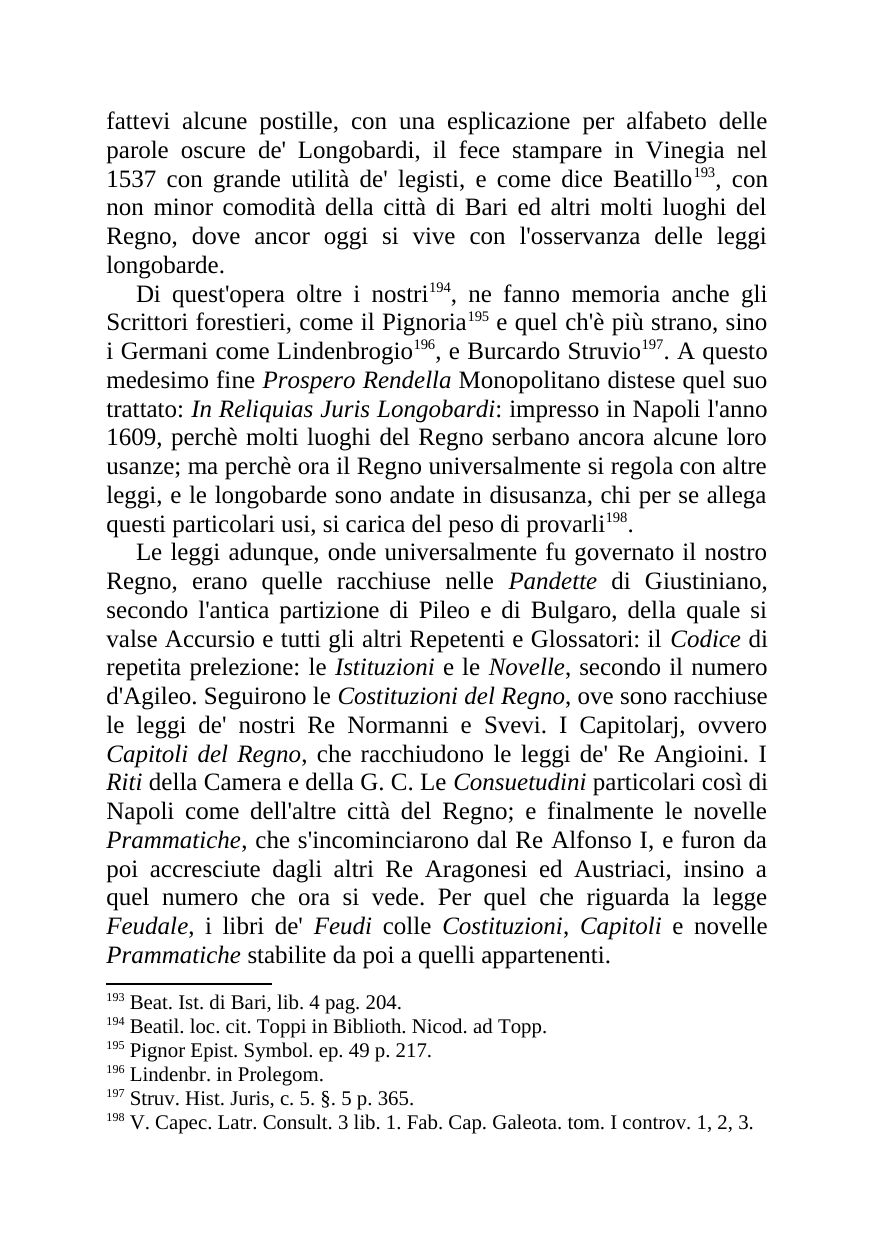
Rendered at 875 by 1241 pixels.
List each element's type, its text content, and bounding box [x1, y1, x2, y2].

text V. Capec. Latr. Consult. 3 lib. 1. Fab. Cap. Galeota. tom. I controv. 1, 2, 3. [106, 1110, 768, 1134]
text Di quest'opera oltre i nostri, ne fanno memoria anche gli Scrittori forestieri, come il Pignoria e quel ch'è più strano, sino i Germani come Lindenbrogio, e Burcardo Struvio. A questo medesimo fine Prospero Rendella Monopolitano distese quel suo trattato: In Reliquias Juris Longobardi: impresso in Napoli l'anno 1609, perchè molti luoghi del Regno serbano ancora alcune loro usanze; ma perchè ora il Regno universalmente si regola con altre leggi, e le longobarde sono andate in disusanza, chi per se allega questi particolari usi, si carica del peso di provarli. [106, 279, 768, 537]
text fattevi alcune postille, con una esplicazione per alfabeto delle parole oscure de' Longobardi, il fece stampare in Vinegia nel 1537 con grande utilità de' legisti, e come dice Beatillo, con non minor comodità della città di Bari ed altri molti luoghi del Regno, dove ancor oggi si vive con l'osservanza delle leggi longobarde. [106, 106, 768, 279]
text Pignor Epist. Symbol. ep. 49 p. 217. [106, 1038, 768, 1062]
text Beatil. loc. cit. Toppi in Biblioth. Nicod. ad Topp. [106, 1014, 768, 1038]
text Beat. Ist. di Bari, lib. 4 pag. 204. [106, 989, 768, 1014]
text Struv. Hist. Juris, c. 5. §. 5 p. 365. [106, 1086, 768, 1110]
text Le leggi adunque, onde universalmente fu governato il nostro Regno, erano quelle racchiuse nelle Pandette di Giustiniano, secondo l'antica partizione di Pileo e di Bulgaro, della quale si valse Accursio e tutti gli altri Repetenti e Glossatori: il Codice di repetita prelezione: le Istituzioni e le Novelle, secondo il numero d'Agileo. Seguirono le Costituzioni del Regno, ove sono racchiuse le leggi de' nostri Re Normanni e Svevi. I Capitolarj, ovvero Capitoli del Regno, che racchiudono le leggi de' Re Angioini. I Riti della Camera e della G. C. Le Consuetudini particolari così di Napoli come dell'altre città del Regno; e finalmente le novelle Prammatiche, che s'incominciarono dal Re Alfonso I, e furon da poi accresciute dagli altri Re Aragonesi ed Austriaci, insino a quel numero che ora si vede. Per quel che riguarda la legge Feudale, i libri de' Feudi colle Costituzioni, Capitoli e novelle Prammatiche stabilite da poi a quelli appartenenti. [106, 537, 768, 969]
text Lindenbr. in Prolegom. [106, 1062, 768, 1086]
